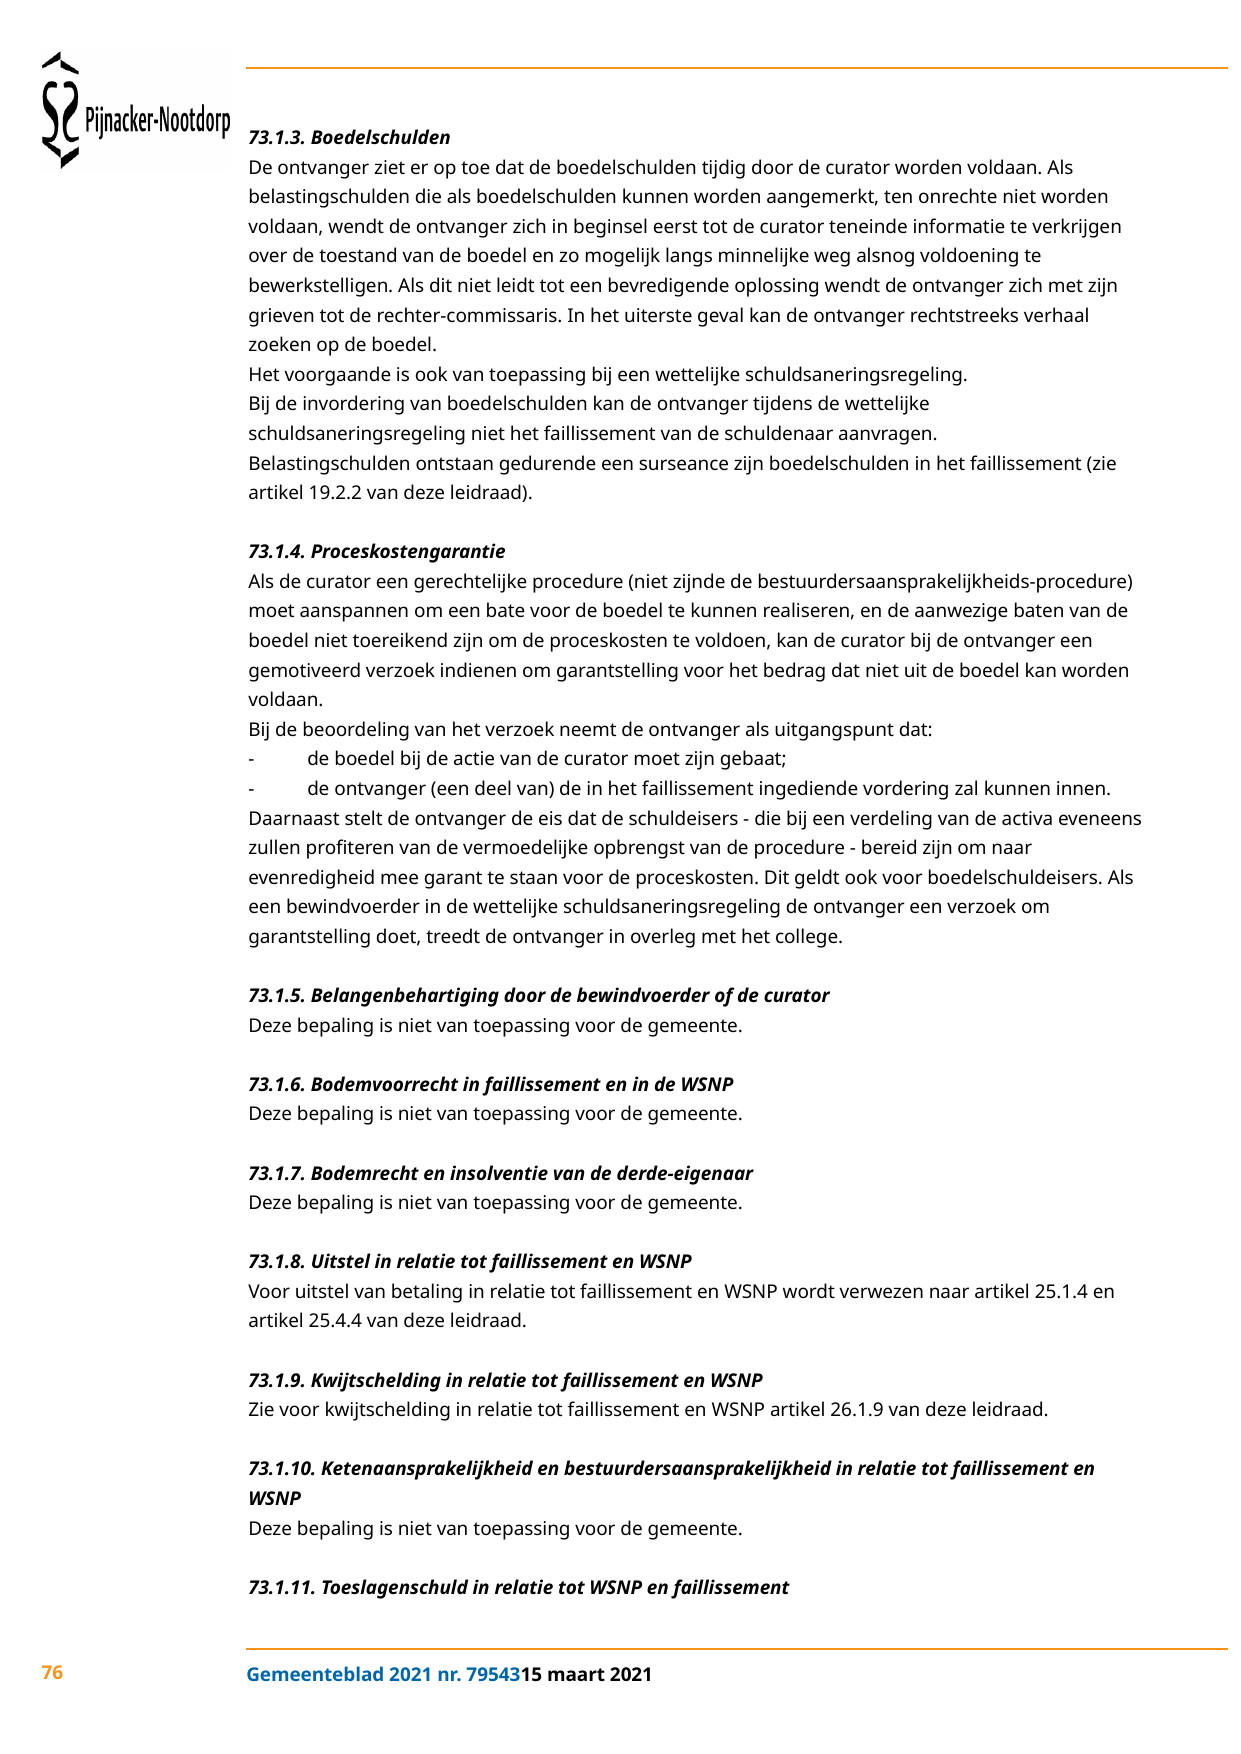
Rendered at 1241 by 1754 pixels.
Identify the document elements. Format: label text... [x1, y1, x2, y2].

text Zie voor kwijtschelding in relatie tot faillissement en WSNP artikel 26.1.9 van deze leidraad. [248, 1396, 1152, 1422]
text Belastingschulden ontstaan gedurende een surseance zijn boedelschulden in het faillissement (zie artikel 19.2.2 van deze leidraad). [248, 450, 1152, 505]
text Deze bepaling is niet van toepassing voor de gemeente. [248, 1515, 1152, 1541]
text 73.1.11. Toeslagenschuld in relatie tot WSNP en faillissement [248, 1574, 1152, 1600]
text Bij de beoordeling van het verzoek neemt de ontvanger als uitgangspunt dat: [248, 716, 1152, 742]
text 73.1.4. Proceskostengarantie [248, 538, 1152, 564]
text 73.1.7. Bodemrecht en insolventie van de derde-eigenaar [248, 1160, 1152, 1186]
text Deze bepaling is niet van toepassing voor de gemeente. [248, 1101, 1152, 1126]
text Daarnaast stelt de ontvanger de eis dat de schuldeisers - die bij een verdeling van de activa eveneens zullen profiteren van de vermoedelijke opbrengst van de procedure - bereid zijn om naar evenredigheid mee garant te staan voor de proceskosten. Dit geldt ook voor boedelschuldeisers. Als een bewindvoerder in de wettelijke schuldsaneringsregeling de ontvanger een verzoek om garantstelling doet, treedt de ontvanger in overleg met het college. [248, 805, 1152, 949]
list de ontvanger (een deel van) de in het faillissement ingediende vordering zal kunnen innen. [248, 775, 1152, 801]
picture [41, 47, 231, 172]
text 73.1.6. Bodemvoorrecht in faillissement en in de WSNP [248, 1071, 1152, 1097]
text Deze bepaling is niet van toepassing voor de gemeente. [248, 1189, 1152, 1215]
text 73.1.9. Kwijtschelding in relatie tot faillissement en WSNP [248, 1367, 1152, 1393]
text Het voorgaande is ook van toepassing bij een wettelijke schuldsaneringsregeling. [248, 361, 1152, 387]
list de boedel bij de actie van de curator moet zijn gebaat; [248, 746, 1152, 771]
text Voor uitstel van betaling in relatie tot faillissement en WSNP wordt verwezen naar artikel 25.1.4 en artikel 25.4.4 van deze leidraad. [248, 1278, 1152, 1333]
text Als de curator een gerechtelijke procedure (niet zijnde de bestuurdersaansprakelijkheids-procedure) moet aanspannen om een bate voor de boedel te kunnen realiseren, en de aanwezige baten van de boedel niet toereikend zijn om de proceskosten te voldoen, kan de curator bij de ontvanger een gemotiveerd verzoek indienen om garantstelling voor het bedrag dat niet uit de boedel kan worden voldaan. [248, 568, 1152, 712]
text Bij de invordering van boedelschulden kan de ontvanger tijdens de wettelijke schuldsaneringsregeling niet het faillissement van de schuldenaar aanvragen. [248, 391, 1152, 446]
text De ontvanger ziet er op toe dat de boedelschulden tijdig door de curator worden voldaan. Als belastingschulden die als boedelschulden kunnen worden aangemerkt, ten onrechte niet worden voldaan, wendt de ontvanger zich in beginsel eerst tot de curator teneinde informatie te verkrijgen over de toestand van de boedel en zo mogelijk langs minnelijke weg alsnog voldoening te bewerkstelligen. Als dit niet leidt tot een bevredigende oplossing wendt de ontvanger zich met zijn grieven tot de rechter-commissaris. In het uiterste geval kan de ontvanger rechtstreeks verhaal zoeken op de boedel. [248, 154, 1152, 357]
text 73.1.8. Uitstel in relatie tot faillissement en WSNP [248, 1248, 1152, 1274]
text 73.1.3. Boedelschulden [248, 124, 1152, 150]
text Deze bepaling is niet van toepassing voor de gemeente. [248, 1012, 1152, 1038]
text 73.1.5. Belangenbehartiging door de bewindvoerder of de curator [248, 982, 1152, 1008]
text 73.1.10. Ketenaansprakelijkheid en bestuurdersaansprakelijkheid in relatie tot faillissement en WSNP [248, 1456, 1152, 1511]
